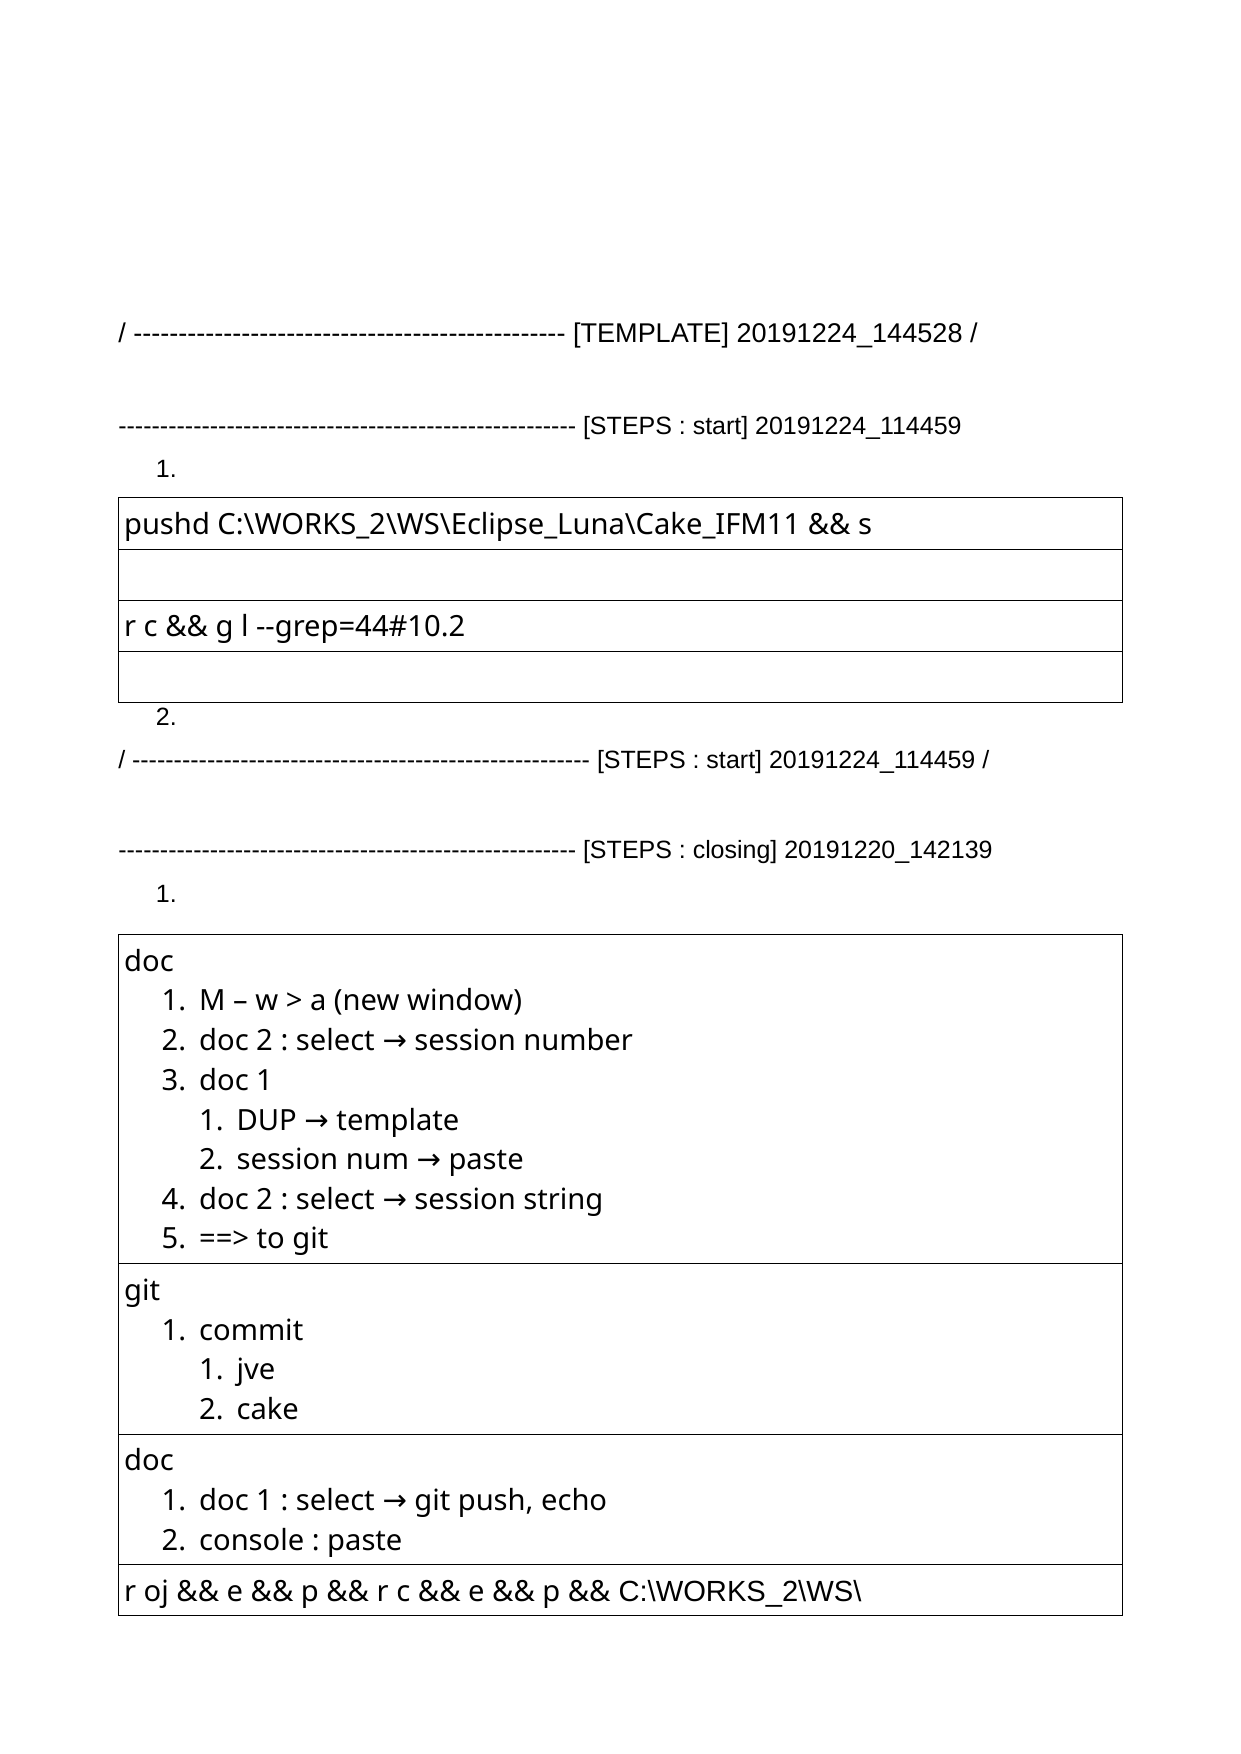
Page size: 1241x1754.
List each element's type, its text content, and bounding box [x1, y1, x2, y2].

table_cell r oj && e && p && r c && e && p && C:\WORKS_2\WS\ [119, 1565, 1122, 1615]
table_cell [119, 652, 1122, 702]
text ------------------------------------------------------- [STEPS : start] 20191224_114459 [118, 411, 1122, 440]
table_cell [119, 550, 1122, 600]
text / ------------------------------------------------------- [STEPS : start] 20191224_114459 / [118, 745, 1122, 774]
table_cell doc doc 1 : select → git push, echo console : paste [119, 1435, 1122, 1564]
table_header pushd C:\WORKS_2\WS\Eclipse_Luna\Cake_IFM11 && s [119, 498, 1122, 548]
table_header doc M – w > a (new window) doc 2 : select → session number doc 1 DUP → template session num → paste doc 2 : select → session string ==> to git [119, 935, 1122, 1263]
table_cell r c && g l --grep=44#10.2 [119, 601, 1122, 651]
table_cell git commit jve cake [119, 1264, 1122, 1433]
text ------------------------------------------------------- [STEPS : closing] 20191220_142139 [118, 835, 1122, 864]
text / ------------------------------------------------ [TEMPLATE] 20191224_144528 / [118, 317, 1122, 348]
